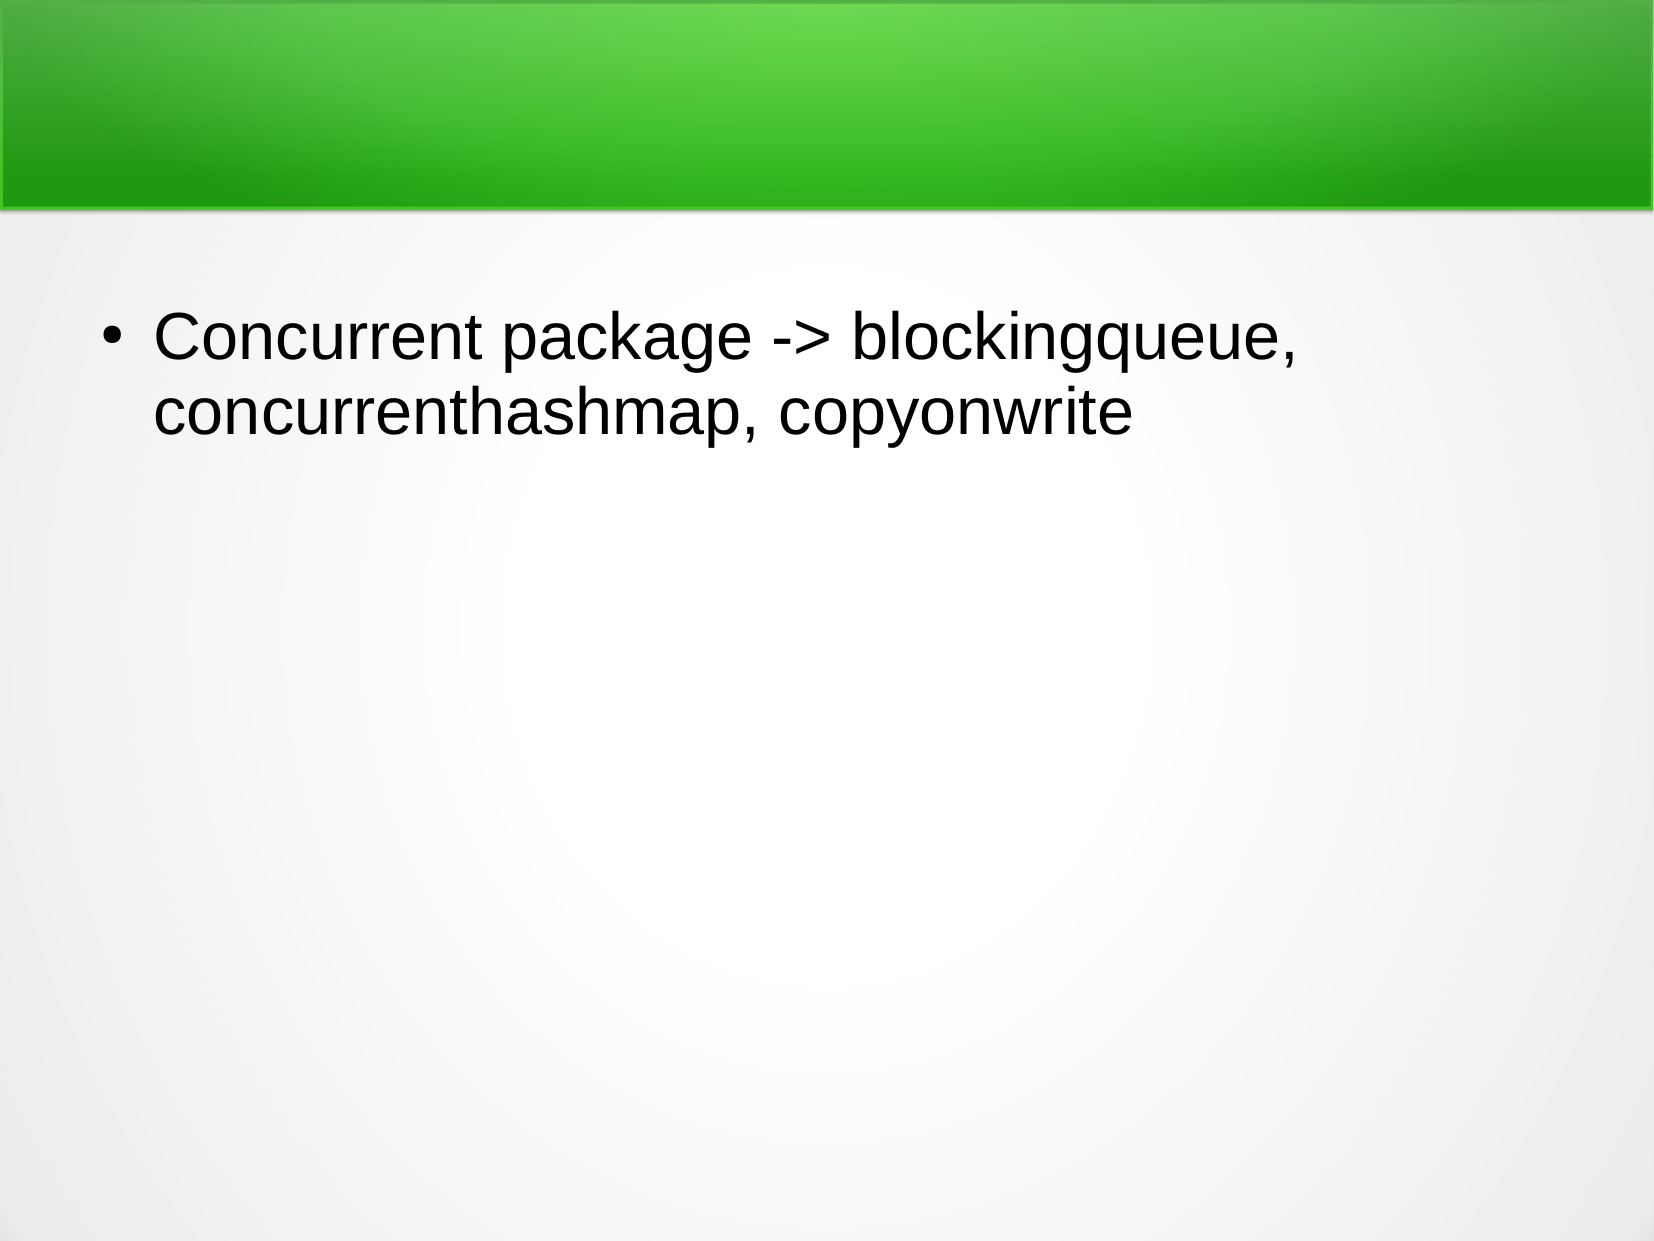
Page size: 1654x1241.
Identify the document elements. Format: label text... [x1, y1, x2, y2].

list Concurrent package -> blockingqueue, concurrenthashmap, copyonwrite [82, 299, 1571, 1019]
